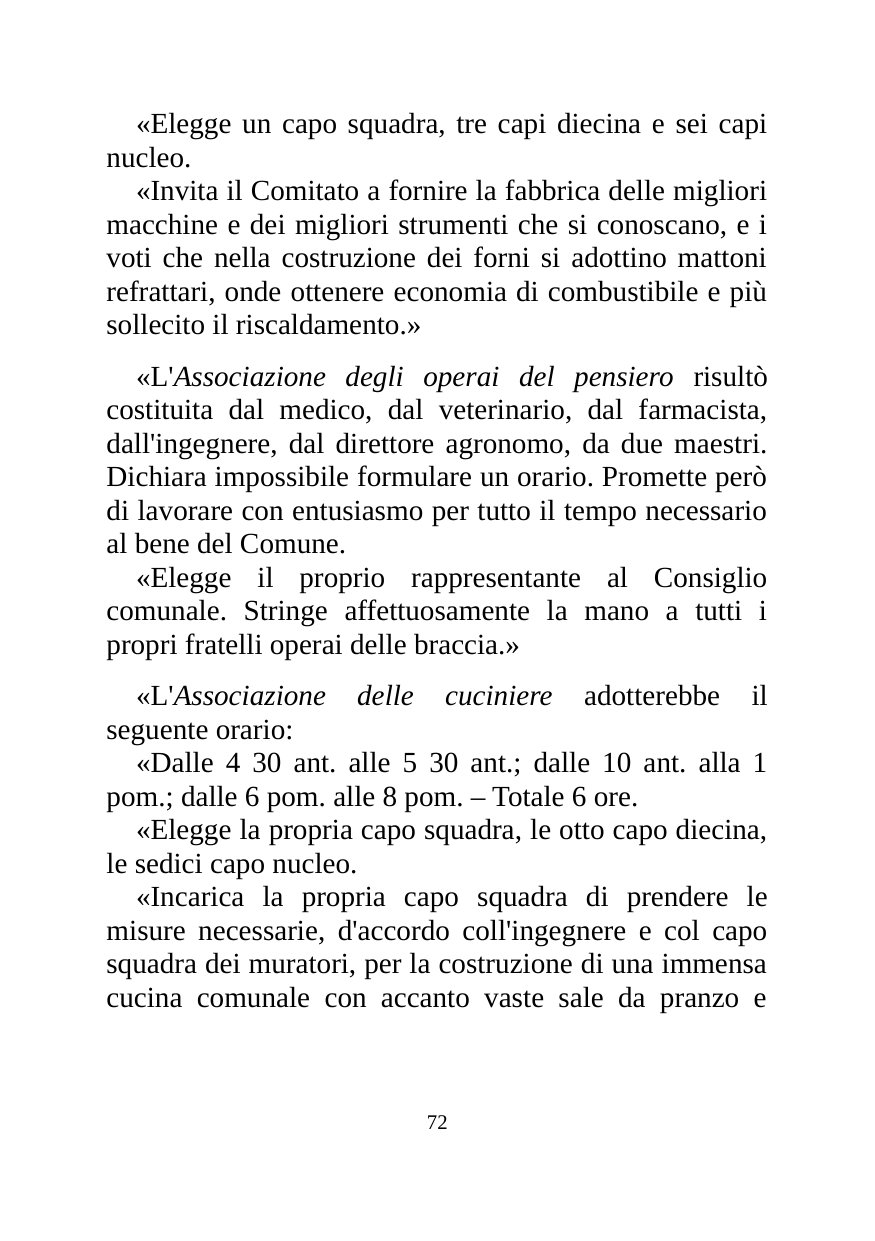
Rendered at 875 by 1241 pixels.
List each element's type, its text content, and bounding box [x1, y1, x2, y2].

text «L'Associazione delle cuciniere adotterebbe il seguente orario: [106, 678, 768, 745]
text «L'Associazione degli operai del pensiero risultò costituita dal medico, dal veterinario, dal farmacista, dall'ingegnere, dal direttore agronomo, da due maestri. Dichiara impossibile formulare un orario. Promette però di lavorare con entusiasmo per tutto il tempo necessario al bene del Comune. [106, 359, 768, 560]
text «Elegge la propria capo squadra, le otto capo diecina, le sedici capo nucleo. [106, 812, 768, 879]
text «Dalle 4 30 ant. alle 5 30 ant.; dalle 10 ant. alla 1 pom.; dalle 6 pom. alle 8 pom. – Totale 6 ore. [106, 745, 768, 812]
text «Elegge il proprio rappresentante al Consiglio comunale. Stringe affettuosamente la mano a tutti i propri fratelli operai delle braccia.» [106, 560, 768, 661]
text «Invita il Comitato a fornire la fabbrica delle migliori macchine e dei migliori strumenti che si conoscano, e i voti che nella costruzione dei forni si adottino mattoni refrattari, onde ottenere economia di combustibile e più sollecito il riscaldamento.» [106, 173, 768, 341]
text «Elegge un capo squadra, tre capi diecina e sei capi nucleo. [106, 106, 768, 173]
text «Incarica la propria capo squadra di prendere le misure necessarie, d'accordo coll'ingegnere e col capo squadra dei muratori, per la costruzione di una immensa cucina comunale con accanto vaste sale da pranzo e [106, 879, 768, 1014]
